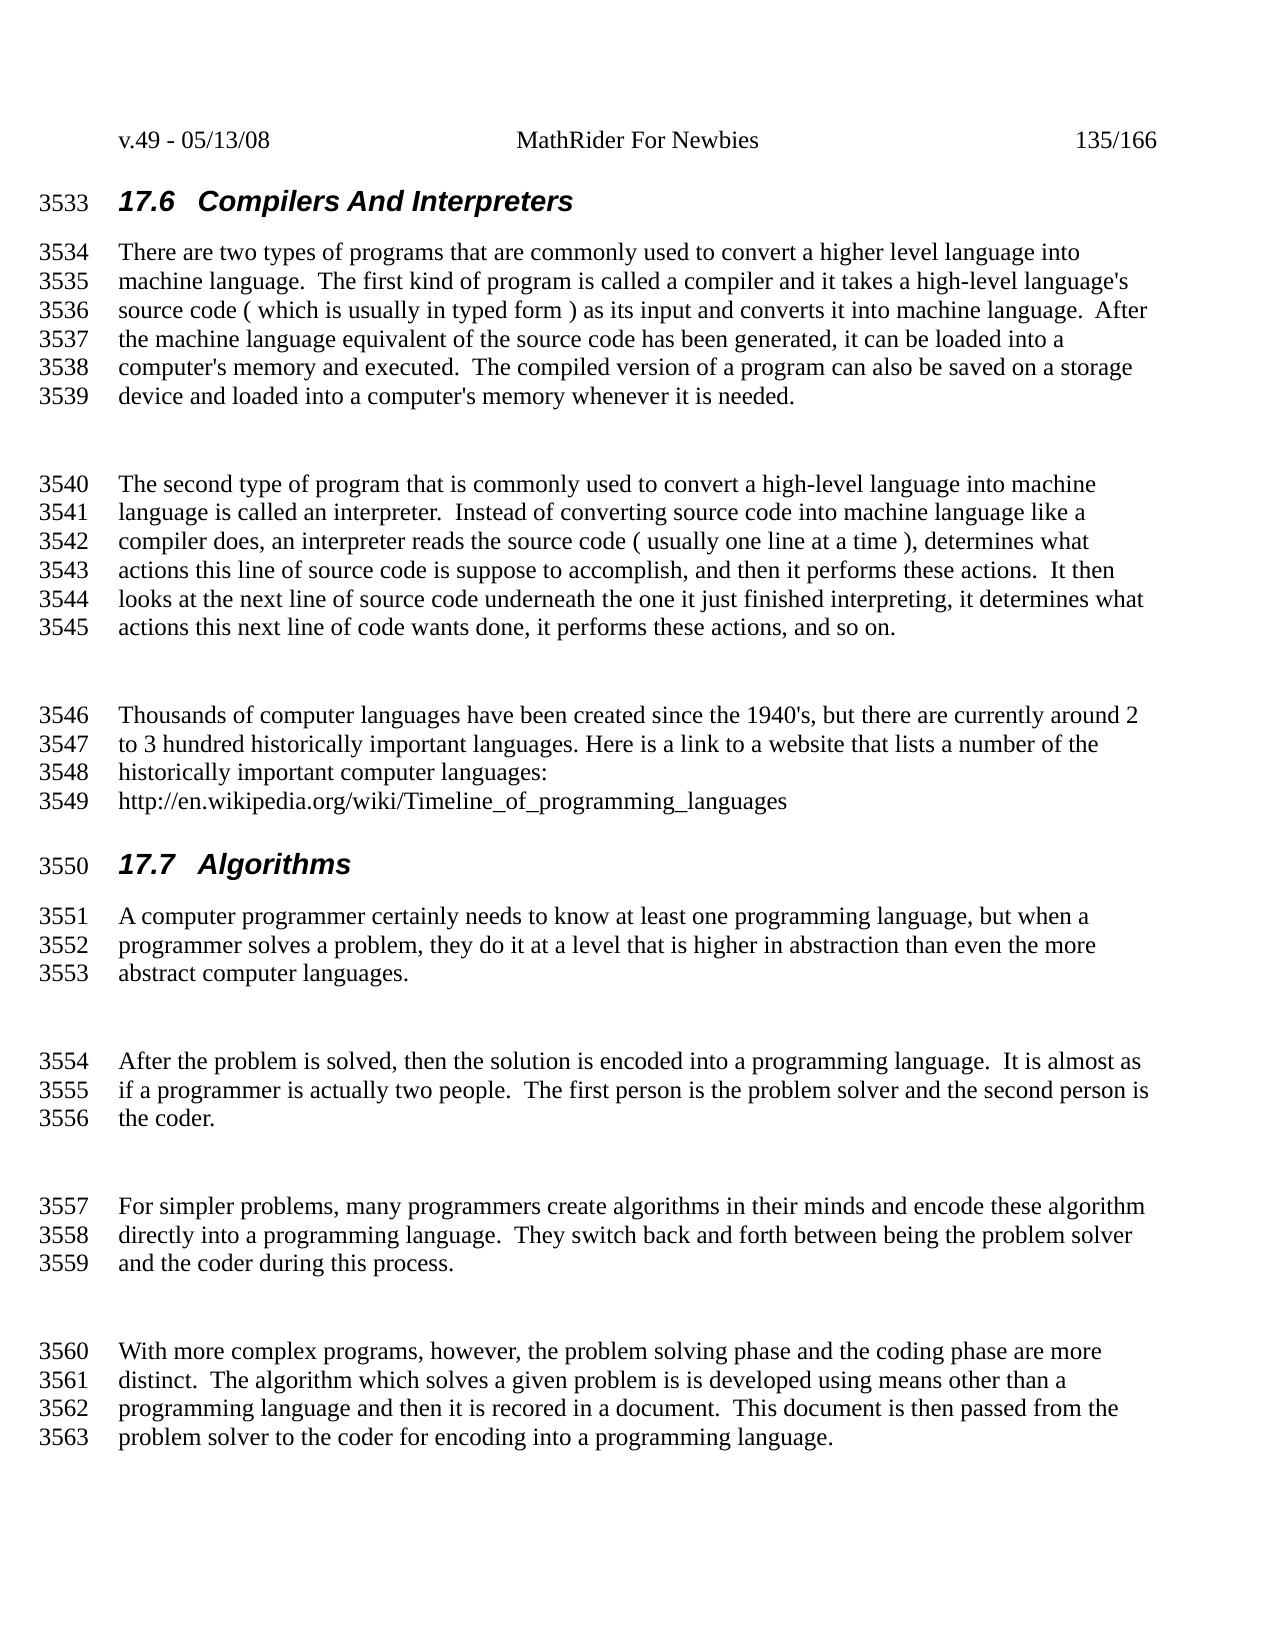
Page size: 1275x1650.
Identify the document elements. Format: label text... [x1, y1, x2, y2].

subtitle Algorithms [118, 847, 1157, 881]
text A computer programmer certainly needs to know at least one programming language, but when a programmer solves a problem, they do it at a level that is higher in abstraction than even the more abstract computer languages. [118, 901, 1157, 987]
text There are two types of programs that are commonly used to convert a higher level language into machine language. The first kind of program is called a compiler and it takes a high-level language's source code ( which is usually in typed form ) as its input and converts it into machine language. After the machine language equivalent of the source code has been generated, it can be loaded into a computer's memory and executed. The compiled version of a program can also be saved on a storage device and loaded into a computer's memory whenever it is needed. [118, 237, 1157, 410]
text The second type of program that is commonly used to convert a high-level language into machine language is called an interpreter. Instead of converting source code into machine language like a compiler does, an interpreter reads the source code ( usually one line at a time ), determines what actions this line of source code is suppose to accomplish, and then it performs these actions. It then looks at the next line of source code underneath the one it just finished interpreting, it determines what actions this next line of code wants done, it performs these actions, and so on. [118, 469, 1157, 641]
text With more complex programs, however, the problem solving phase and the coding phase are more distinct. The algorithm which solves a given problem is is developed using means other than a programming language and then it is recored in a document. This document is then passed from the problem solver to the coder for encoding into a programming language. [118, 1336, 1157, 1451]
subtitle Compilers And Interpreters [118, 184, 1157, 217]
text After the problem is solved, then the solution is encoded into a programming language. It is almost as if a programmer is actually two people. The first person is the problem solver and the second person is the coder. [118, 1046, 1157, 1132]
text Thousands of computer languages have been created since the 1940's, but there are currently around 2 to 3 hundred historically important languages. Here is a link to a website that lists a number of the historically important computer languages: http://en.wikipedia.org/wiki/Timeline_of_programming_languages [118, 700, 1157, 815]
text For simpler problems, many programmers create algorithms in their minds and encode these algorithm directly into a programming language. They switch back and forth between being the problem solver and the coder during this process. [118, 1191, 1157, 1277]
